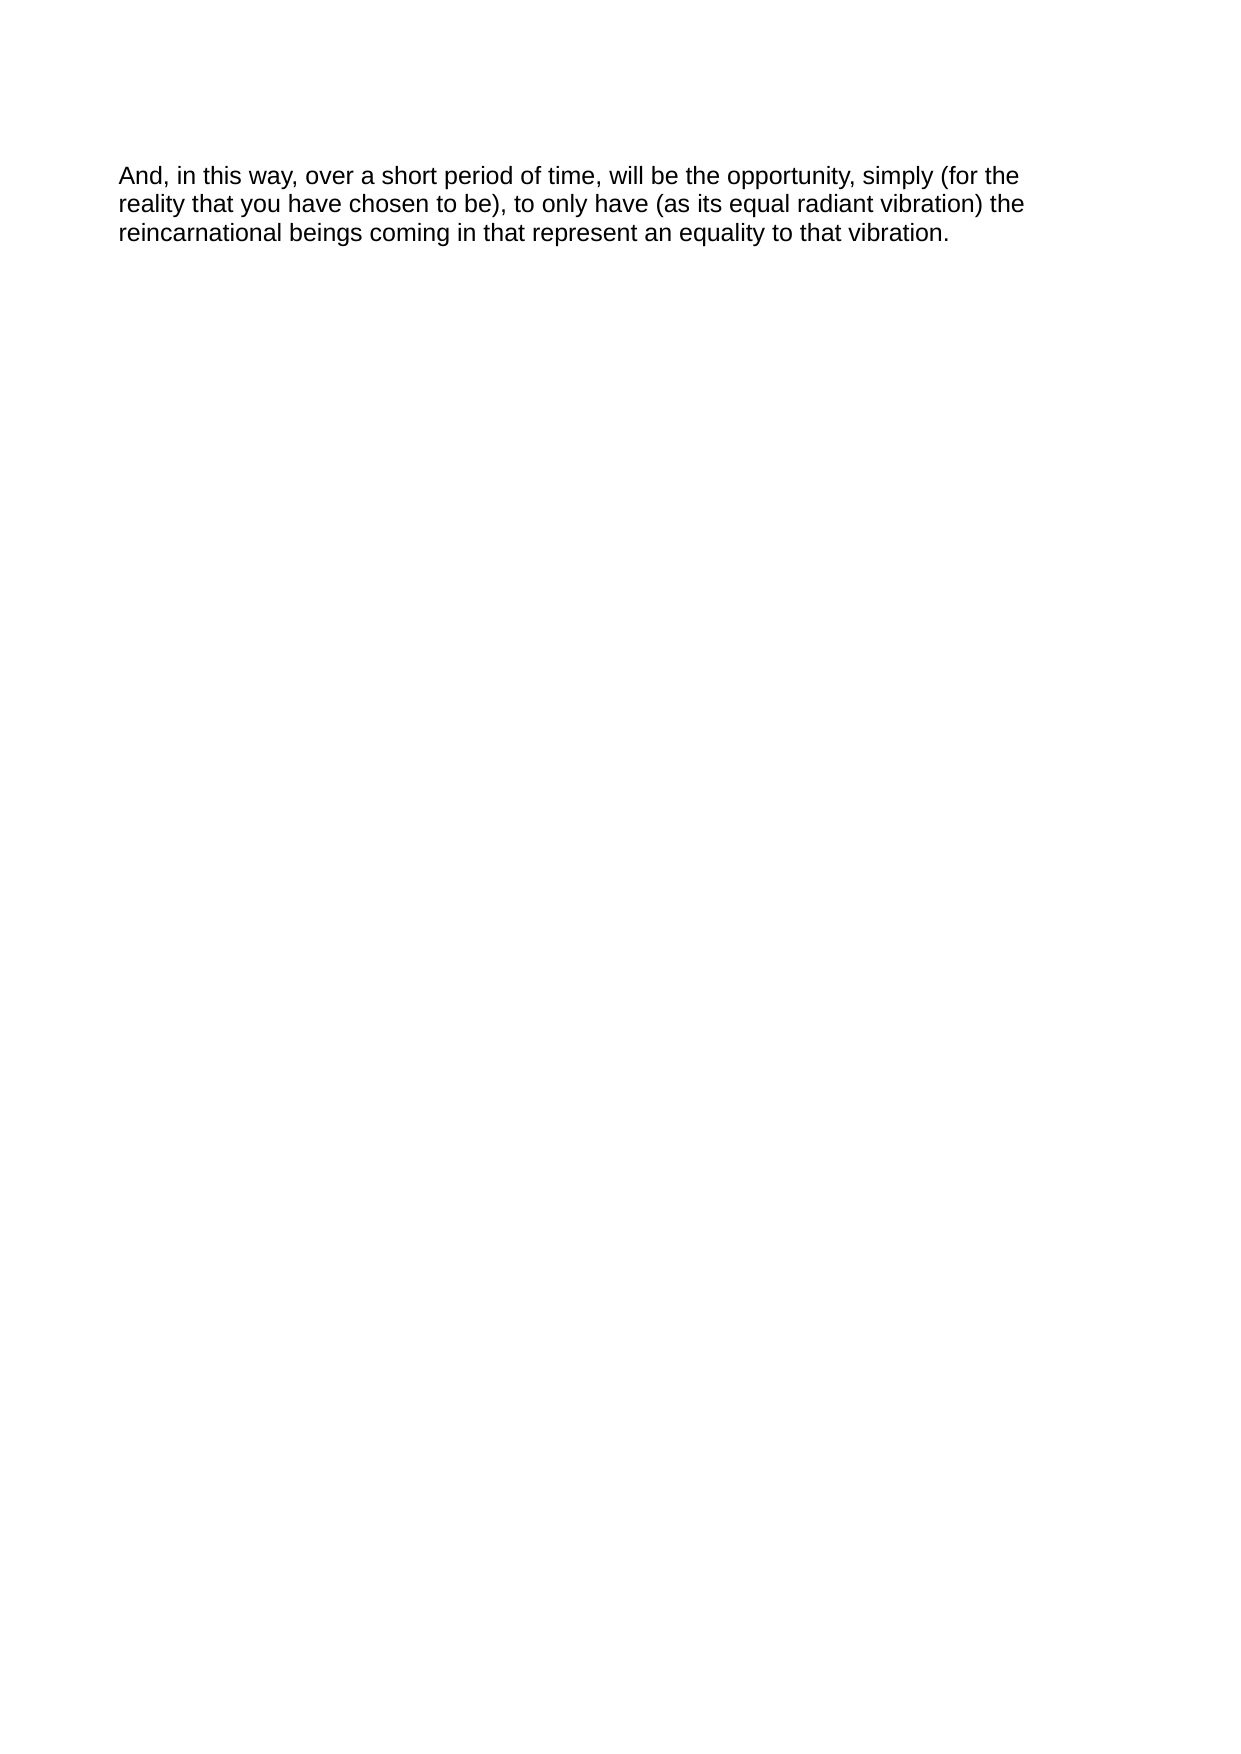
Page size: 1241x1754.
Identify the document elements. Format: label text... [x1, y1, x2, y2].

text reincarnational beings coming in that represent an equality to that vibration. [118, 218, 1240, 247]
text reality that you have chosen to be), to only have (as its equal radiant vibration) the [118, 190, 1240, 218]
text And, in this way, over a short period of time, will be the opportunity, simply (for the [118, 161, 1240, 190]
